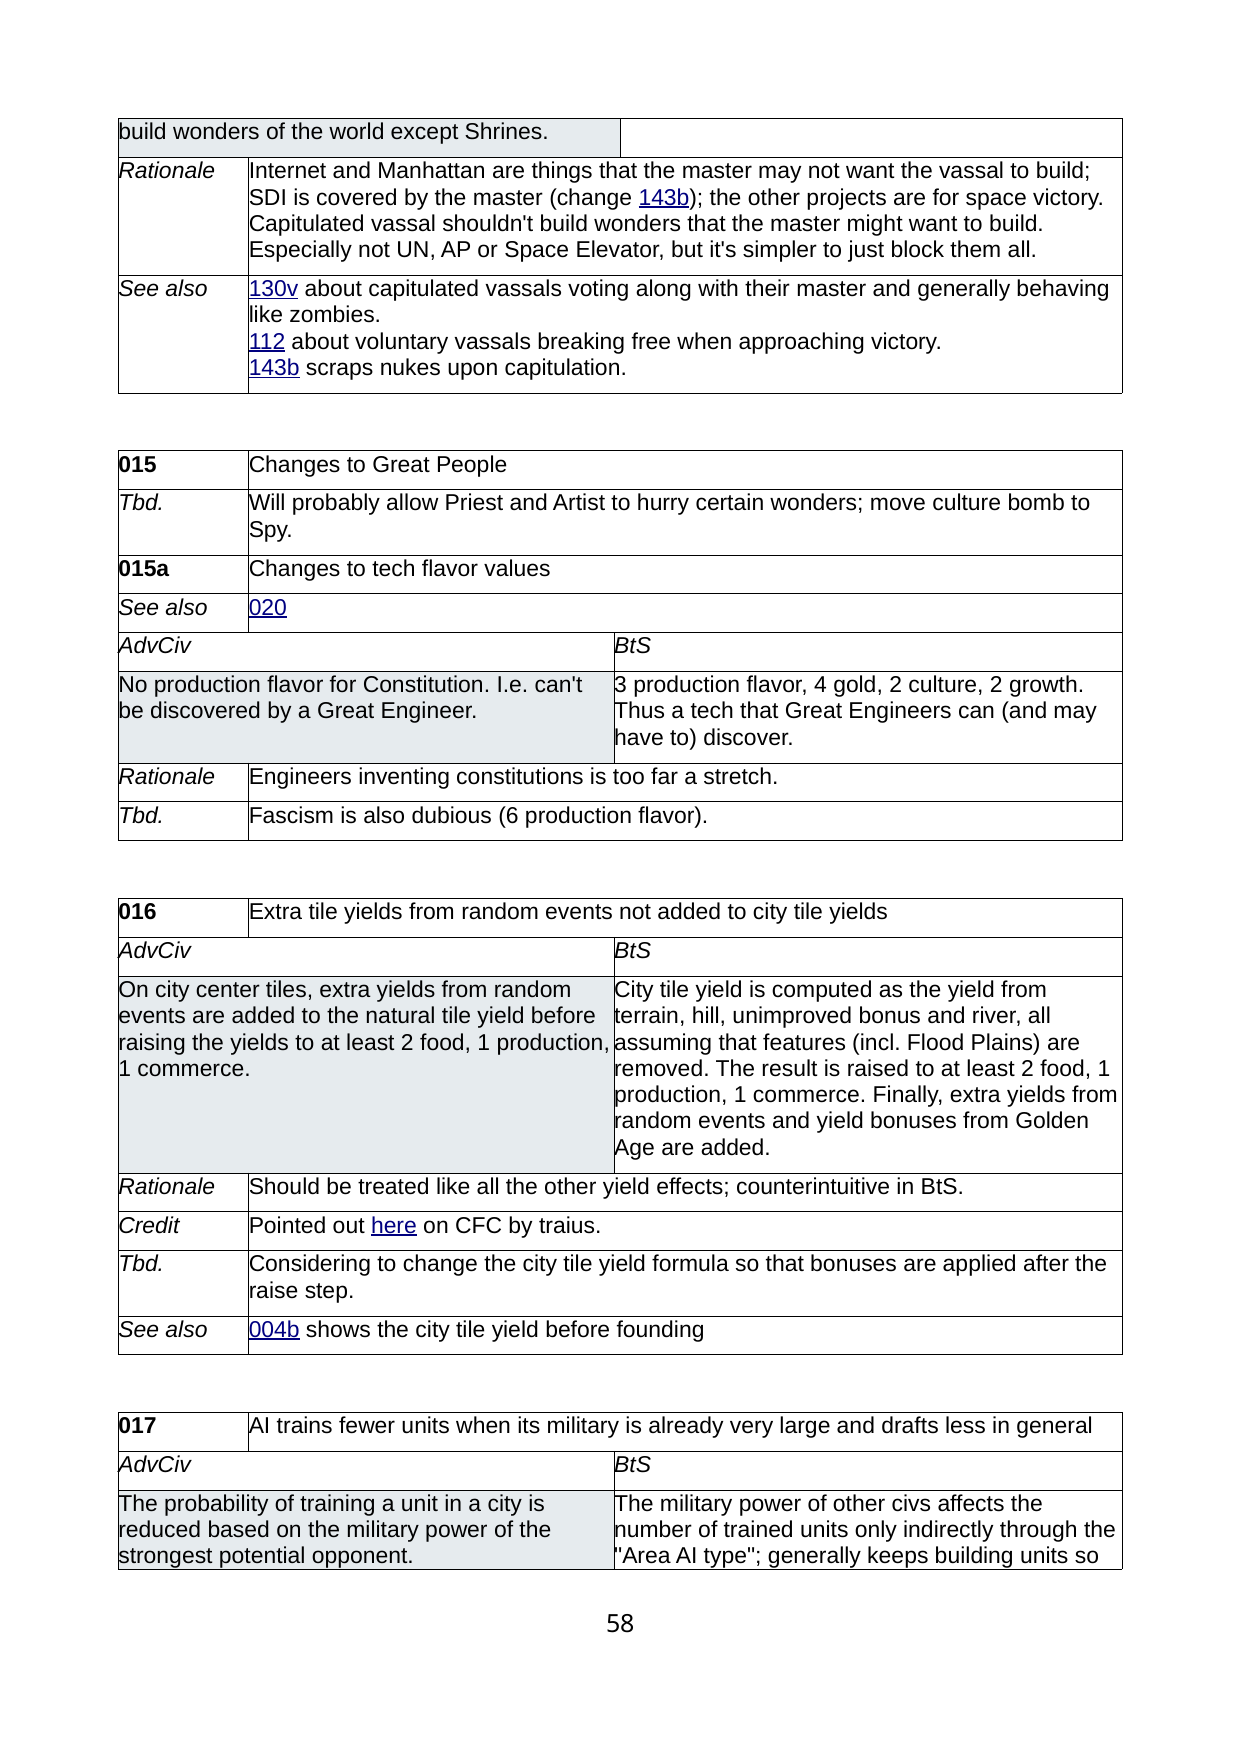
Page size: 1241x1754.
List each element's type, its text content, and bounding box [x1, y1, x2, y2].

table_cell Will probably allow Priest and Artist to hurry certain wonders; move culture bomb to Spy. [249, 490, 1122, 554]
table_cell The probability of training a unit in a city is reduced based on the military power of the strongest potential opponent. [119, 1491, 614, 1569]
table_cell On city center tiles, extra yields from random events are added to the natural tile yield before raising the yields to at least 2 food, 1 production, 1 commerce. [119, 977, 614, 1173]
table_cell Fascism is also dubious (6 production flavor). [249, 802, 1122, 840]
table_cell Credit [119, 1212, 248, 1250]
table_cell BtS [615, 938, 1122, 976]
table_cell AdvCiv [119, 938, 614, 976]
table_cell See also [119, 1317, 248, 1354]
table_cell Tbd. [119, 802, 248, 840]
table_cell Engineers inventing constitutions is too far a stretch. [249, 764, 1122, 801]
table_cell Rationale [119, 158, 248, 275]
table_cell AdvCiv [119, 633, 614, 671]
table_cell The military power of other civs affects the number of trained units only indirectly through the "Area AI type"; generally keeps building units so [615, 1491, 1122, 1569]
table_cell No production flavor for Constitution. I.e. can't be discovered by a Great Engineer. [119, 672, 614, 763]
table_cell build wonders of the world except Shrines. [119, 119, 620, 157]
table_cell AdvCiv [119, 1452, 614, 1490]
table_cell Changes to tech flavor values [249, 556, 1122, 593]
table_cell Rationale [119, 1174, 248, 1211]
table_cell Pointed out here on CFC by traius. [249, 1212, 1122, 1250]
table_cell City tile yield is computed as the yield from terrain, hill, unimproved bonus and river, all assuming that features (incl. Flood Plains) are removed. The result is raised to at least 2 food, 1 production, 1 commerce. Finally, extra yields from random events and yield bonuses from Golden Age are added. [615, 977, 1122, 1173]
table_header 015 [119, 451, 248, 489]
table_cell See also [119, 594, 248, 632]
table_cell Tbd. [119, 1251, 248, 1316]
table_header AI trains fewer units when its military is already very large and drafts less in general [249, 1413, 1122, 1451]
table_cell 004b shows the city tile yield before founding [249, 1317, 1122, 1354]
table_cell BtS [615, 633, 1122, 671]
table_cell 020 [249, 594, 1122, 632]
table_cell Tbd. [119, 490, 248, 554]
table_header 016 [119, 899, 248, 937]
table_cell See also [119, 276, 248, 393]
table_header Changes to Great People [249, 451, 1122, 489]
table_cell BtS [615, 1452, 1122, 1490]
table_cell Should be treated like all the other yield effects; counterintuitive in BtS. [249, 1174, 1122, 1211]
table_cell [621, 119, 1122, 157]
table_cell Internet and Manhattan are things that the master may not want the vassal to build; SDI is covered by the master (change 143b); the other projects are for space victory. Capitulated vassal shouldn't build wonders that the master might want to build. Especially not UN, AP or Space Elevator, but it's simpler to just block them all. [249, 158, 1122, 275]
table_header Extra tile yields from random events not added to city tile yields [249, 899, 1122, 937]
table_cell Considering to change the city tile yield formula so that bonuses are applied after the raise step. [249, 1251, 1122, 1316]
table_cell 130v about capitulated vassals voting along with their master and generally behaving like zombies. 112 about voluntary vassals breaking free when approaching victory. 143b scraps nukes upon capitulation. [249, 276, 1122, 393]
table_cell 015a [119, 556, 248, 593]
table_cell Rationale [119, 764, 248, 801]
table_header 017 [119, 1413, 248, 1451]
table_cell 3 production flavor, 4 gold, 2 culture, 2 growth. Thus a tech that Great Engineers can (and may have to) discover. [615, 672, 1122, 763]
